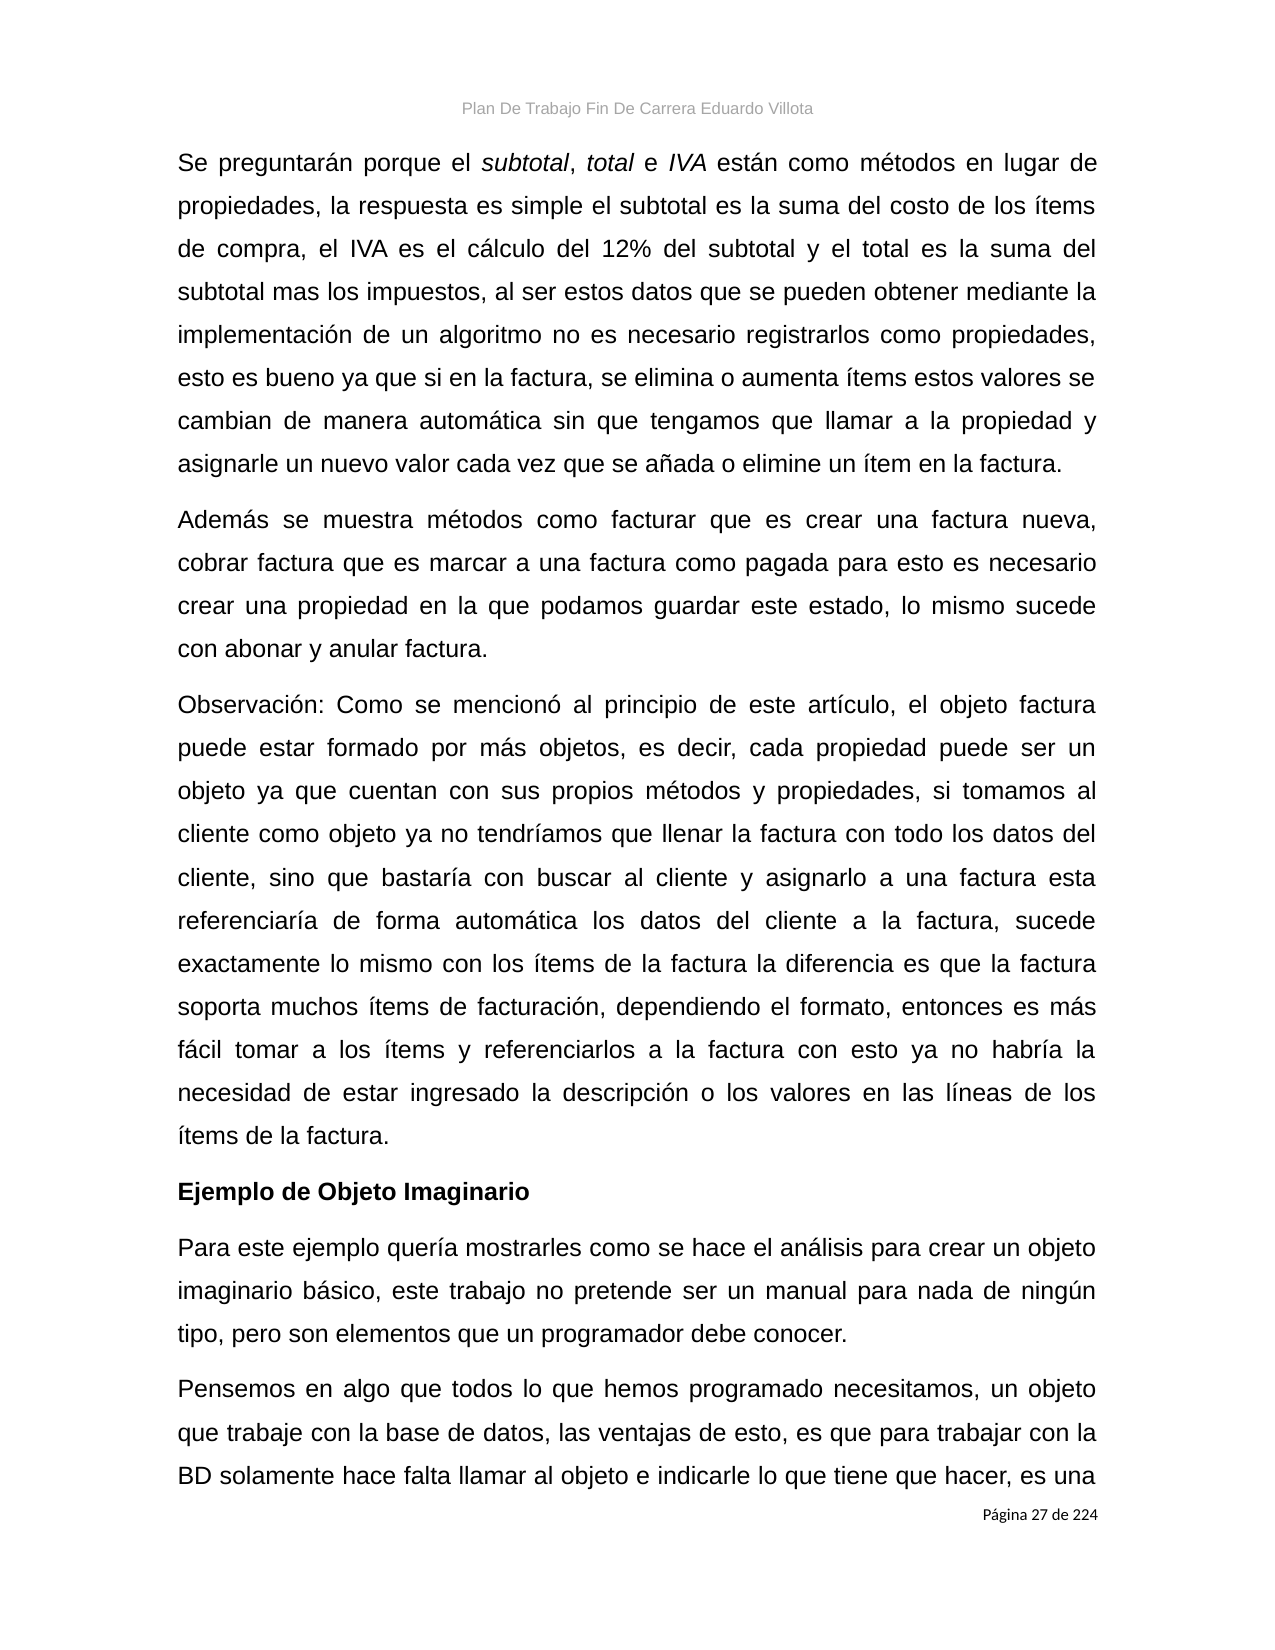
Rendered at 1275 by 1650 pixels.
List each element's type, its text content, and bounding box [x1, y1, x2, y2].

text Observación: Como se mencionó al principio de este artículo, el objeto factura puede estar formado por más objetos, es decir, cada propiedad puede ser un objeto ya que cuentan con sus propios métodos y propiedades, si tomamos al cliente como objeto ya no tendríamos que llenar la factura con todo los datos del cliente, sino que bastaría con buscar al cliente y asignarlo a una factura esta referenciaría de forma automática los datos del cliente a la factura, sucede exactamente lo mismo con los ítems de la factura la diferencia es que la factura soporta muchos ítems de facturación, dependiendo el formato, entonces es más fácil tomar a los ítems y referenciarlos a la factura con esto ya no habría la necesidad de estar ingresado la descripción o los valores en las líneas de los ítems de la factura. [177, 690, 1098, 1150]
text Ejemplo de Objeto Imaginario [177, 1177, 1098, 1206]
text Para este ejemplo quería mostrarles como se hace el análisis para crear un objeto imaginario básico, este trabajo no pretende ser un manual para nada de ningún tipo, pero son elementos que un programador debe conocer. [177, 1233, 1098, 1348]
text Pensemos en algo que todos lo que hemos programado necesitamos, un objeto que trabaje con la base de datos, las ventajas de esto, es que para trabajar con la BD solamente hace falta llamar al objeto e indicarle lo que tiene que hacer, es una [177, 1374, 1098, 1489]
text Se preguntarán porque el subtotal, total e IVA están como métodos en lugar de propiedades, la respuesta es simple el subtotal es la suma del costo de los ítems de compra, el IVA es el cálculo del 12% del subtotal y el total es la suma del subtotal mas los impuestos, al ser estos datos que se pueden obtener mediante la implementación de un algoritmo no es necesario registrarlos como propiedades, esto es bueno ya que si en la factura, se elimina o aumenta ítems estos valores se cambian de manera automática sin que tengamos que llamar a la propiedad y asignarle un nuevo valor cada vez que se añada o elimine un ítem en la factura. [177, 148, 1098, 478]
text Además se muestra métodos como facturar que es crear una factura nueva, cobrar factura que es marcar a una factura como pagada para esto es necesario crear una propiedad en la que podamos guardar este estado, lo mismo sucede con abonar y anular factura. [177, 505, 1098, 663]
